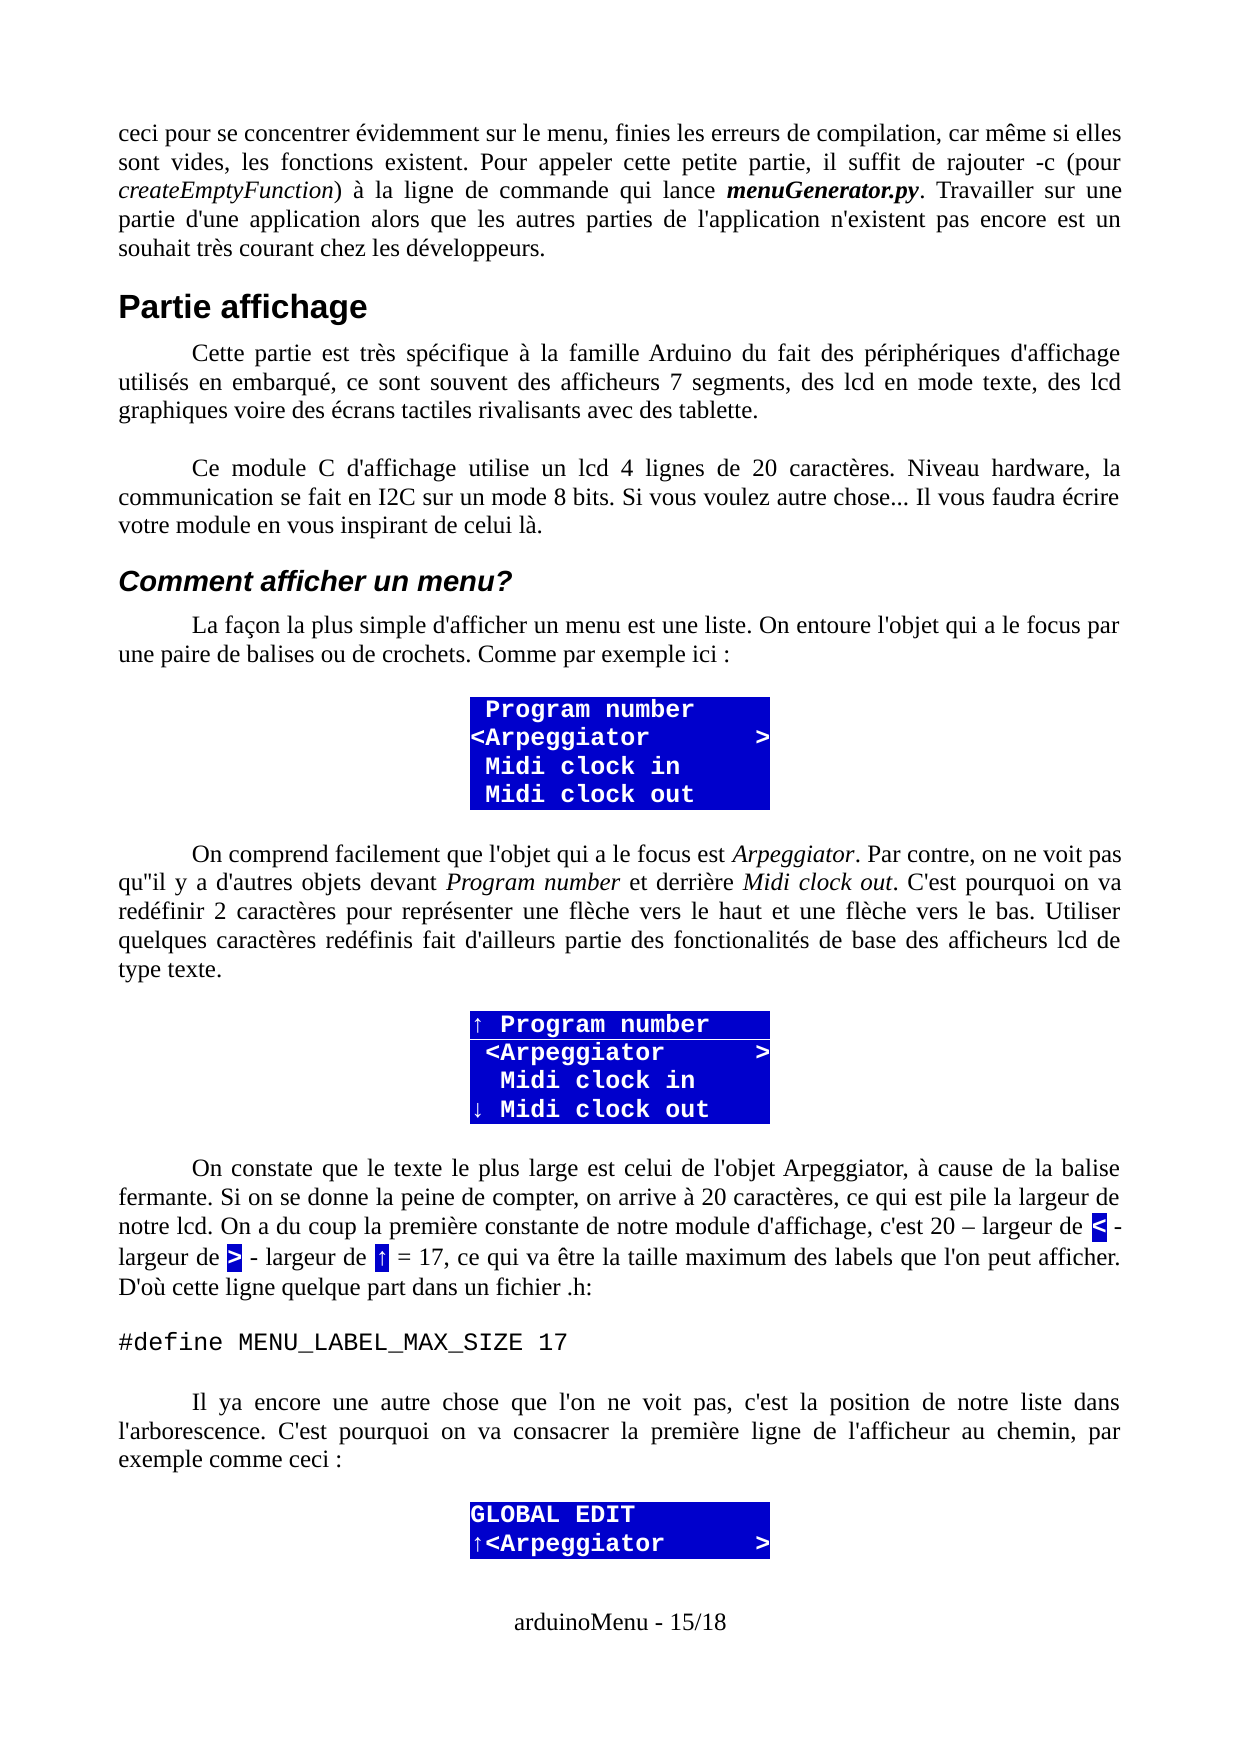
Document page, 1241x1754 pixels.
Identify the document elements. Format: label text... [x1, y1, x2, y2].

text ↓ Midi clock out [118, 1096, 1122, 1124]
text On constate que le texte le plus large est celui de l'objet Arpeggiator, à cause de la balise fermante. Si on se donne la peine de compter, on arrive à 20 caractères, ce qui est pile la largeur de notre lcd. On a du coup la première constante de notre module d'affichage, c'est 20 – largeur de < - largeur de > - largeur de ↑ = 17, ce qui va être la taille maximum des labels que l'on peut afficher. D'où cette ligne quelque part dans un fichier .h: [118, 1153, 1122, 1301]
text ↑<Arpeggiator > [118, 1530, 1122, 1559]
text ↑ Program number [118, 1011, 1122, 1039]
text Midi clock out [118, 782, 1122, 810]
text ceci pour se concentrer évidemment sur le menu, finies les erreurs de compilation, car même si elles sont vides, les fonctions existent. Pour appeler cette petite partie, il suffit de rajouter -c (pour createEmptyFunction) à la ligne de commande qui lance menuGenerator.py. Travailler sur une partie d'une application alors que les autres parties de l'application n'existent pas encore est un souhait très courant chez les développeurs. [118, 118, 1122, 262]
text Midi clock in [118, 1068, 1122, 1096]
text La façon la plus simple d'afficher un menu est une liste. On entoure l'objet qui a le focus par une paire de balises ou de crochets. Comme par exemple ici : [118, 610, 1122, 668]
text Il ya encore une autre chose que l'on ne voit pas, c'est la position de notre liste dans l'arborescence. C'est pourquoi on va consacrer la première ligne de l'afficheur au chemin, par exemple comme ceci : [118, 1387, 1122, 1473]
text <Arpeggiator > [118, 1039, 1122, 1068]
text Program number [118, 697, 1122, 725]
text On comprend facilement que l'objet qui a le focus est Arpeggiator. Par contre, on ne voit pas qu''il y a d'autres objets devant Program number et derrière Midi clock out. C'est pourquoi on va redéfinir 2 caractères pour représenter une flèche vers le haut et une flèche vers le bas. Utiliser quelques caractères redéfinis fait d'ailleurs partie des fonctionalités de base des afficheurs lcd de type texte. [118, 839, 1122, 982]
subtitle Comment afficher un menu? [118, 564, 1122, 598]
text Midi clock in [118, 753, 1122, 782]
text Ce module C d'affichage utilise un lcd 4 lignes de 20 caractères. Niveau hardware, la communication se fait en I2C sur un mode 8 bits. Si vous voulez autre chose... Il vous faudra écrire votre module en vous inspirant de celui là. [118, 453, 1122, 539]
text <Arpeggiator > [118, 725, 1122, 753]
subtitle Partie affichage [118, 287, 1122, 326]
text #define MENU_LABEL_MAX_SIZE 17 [118, 1330, 1122, 1358]
text Cette partie est très spécifique à la famille Arduino du fait des périphériques d'affichage utilisés en embarqué, ce sont souvent des afficheurs 7 segments, des lcd en mode texte, des lcd graphiques voire des écrans tactiles rivalisants avec des tablette. [118, 338, 1122, 424]
text GLOBAL EDIT [118, 1502, 1122, 1530]
